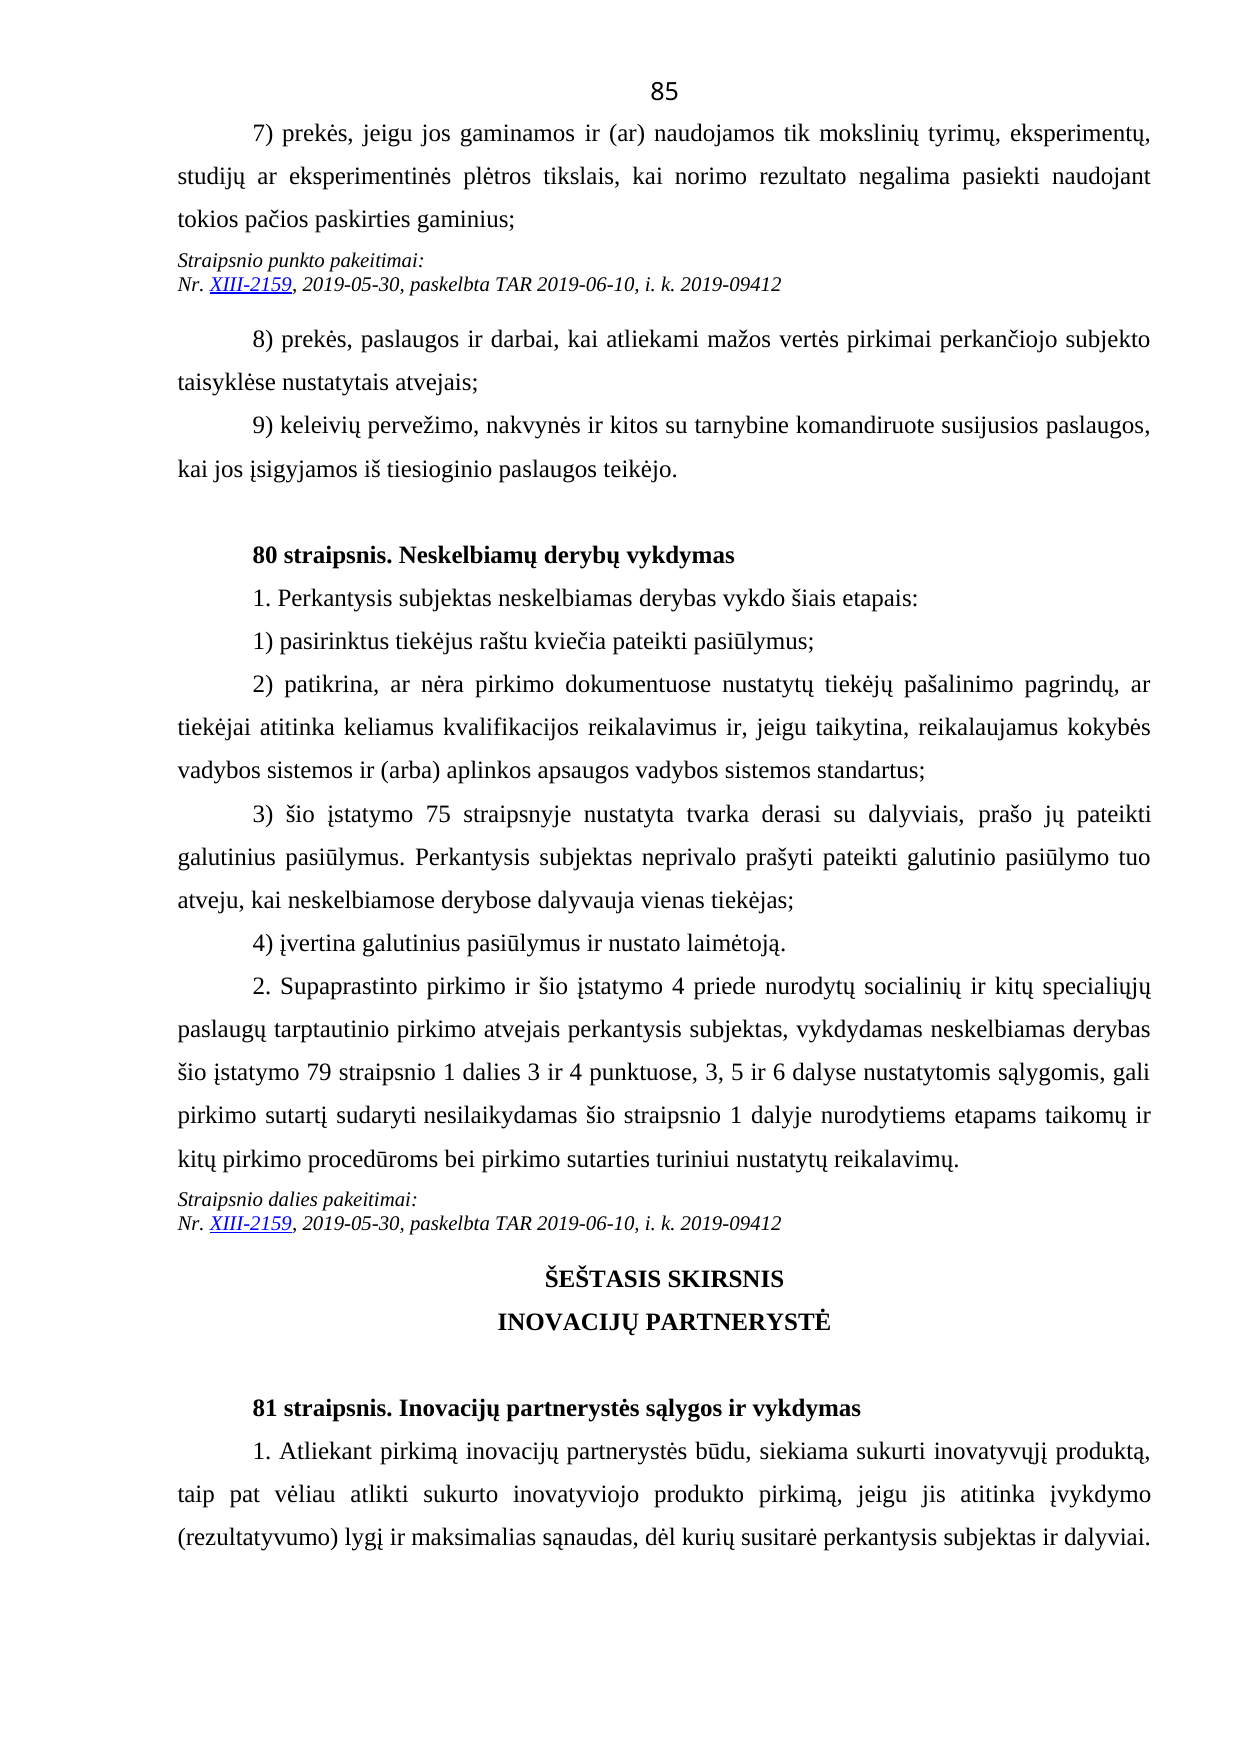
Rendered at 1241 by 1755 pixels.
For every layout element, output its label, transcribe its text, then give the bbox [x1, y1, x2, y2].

text ŠEŠTASIS SKIRSNIS [177, 1264, 1152, 1292]
text Nr. XIII-2159, 2019-05-30, paskelbta TAR 2019-06-10, i. k. 2019-09412 [177, 1211, 1152, 1235]
text 7) prekės, jeigu jos gaminamos ir (ar) naudojamos tik mokslinių tyrimų, eksperimentų, studijų ar eksperimentinės plėtros tikslais, kai norimo rezultato negalima pasiekti naudojant tokios pačios paskirties gaminius; [177, 118, 1152, 233]
subtitle 1. Perkantysis subjektas neskelbiamas derybas vykdo šiais etapais: [177, 583, 1152, 612]
text 80 straipsnis. Neskelbiamų derybų vykdymas [177, 540, 1152, 569]
subtitle 2) patikrina, ar nėra pirkimo dokumentuose nustatytų tiekėjų pašalinimo pagrindų, ar tiekėjai atitinka keliamus kvalifikacijos reikalavimus ir, jeigu taikytina, reikalaujamus kokybės vadybos sistemos ir (arba) aplinkos apsaugos vadybos sistemos standartus; [177, 669, 1152, 784]
subtitle 4) įvertina galutinius pasiūlymus ir nustato laimėtoją. [177, 928, 1152, 957]
subtitle 8) prekės, paslaugos ir darbai, kai atliekami mažos vertės pirkimai perkančiojo subjekto taisyklėse nustatytais atvejais; [177, 324, 1152, 396]
subtitle 3) šio įstatymo 75 straipsnyje nustatyta tvarka derasi su dalyviais, prašo jų pateikti galutinius pasiūlymus. Perkantysis subjektas neprivalo prašyti pateikti galutinio pasiūlymo tuo atveju, kai neskelbiamose derybose dalyvauja vienas tiekėjas; [177, 799, 1152, 914]
subtitle 1) pasirinktus tiekėjus raštu kviečia pateikti pasiūlymus; [177, 626, 1152, 655]
text 81 straipsnis. Inovacijų partnerystės sąlygos ir vykdymas [177, 1393, 1152, 1422]
text Straipsnio dalies pakeitimai: [177, 1187, 1152, 1211]
text Straipsnio punkto pakeitimai: [177, 247, 1152, 272]
text Nr. XIII-2159, 2019-05-30, paskelbta TAR 2019-06-10, i. k. 2019-09412 [177, 272, 1152, 296]
text 1. Atliekant pirkimą inovacijų partnerystės būdu, siekiama sukurti inovatyvųjį produktą, taip pat vėliau atlikti sukurto inovatyviojo produkto pirkimą, jeigu jis atitinka įvykdymo (rezultatyvumo) lygį ir maksimalias sąnaudas, dėl kurių susitarė perkantysis subjektas ir dalyviai. [177, 1436, 1152, 1551]
subtitle 9) keleivių pervežimo, nakvynės ir kitos su tarnybine komandiruote susijusios paslaugos, kai jos įsigyjamos iš tiesioginio paslaugos teikėjo. [177, 411, 1152, 482]
text INOVACIJŲ PARTNERYSTĖ [177, 1307, 1152, 1336]
text 2. Supaprastinto pirkimo ir šio įstatymo 4 priede nurodytų socialinių ir kitų specialiųjų paslaugų tarptautinio pirkimo atvejais perkantysis subjektas, vykdydamas neskelbiamas derybas šio įstatymo 79 straipsnio 1 dalies 3 ir 4 punktuose, 3, 5 ir 6 dalyse nustatytomis sąlygomis, gali pirkimo sutartį sudaryti nesilaikydamas šio straipsnio 1 dalyje nurodytiems etapams taikomų ir kitų pirkimo procedūroms bei pirkimo sutarties turiniui nustatytų reikalavimų. [177, 971, 1152, 1172]
